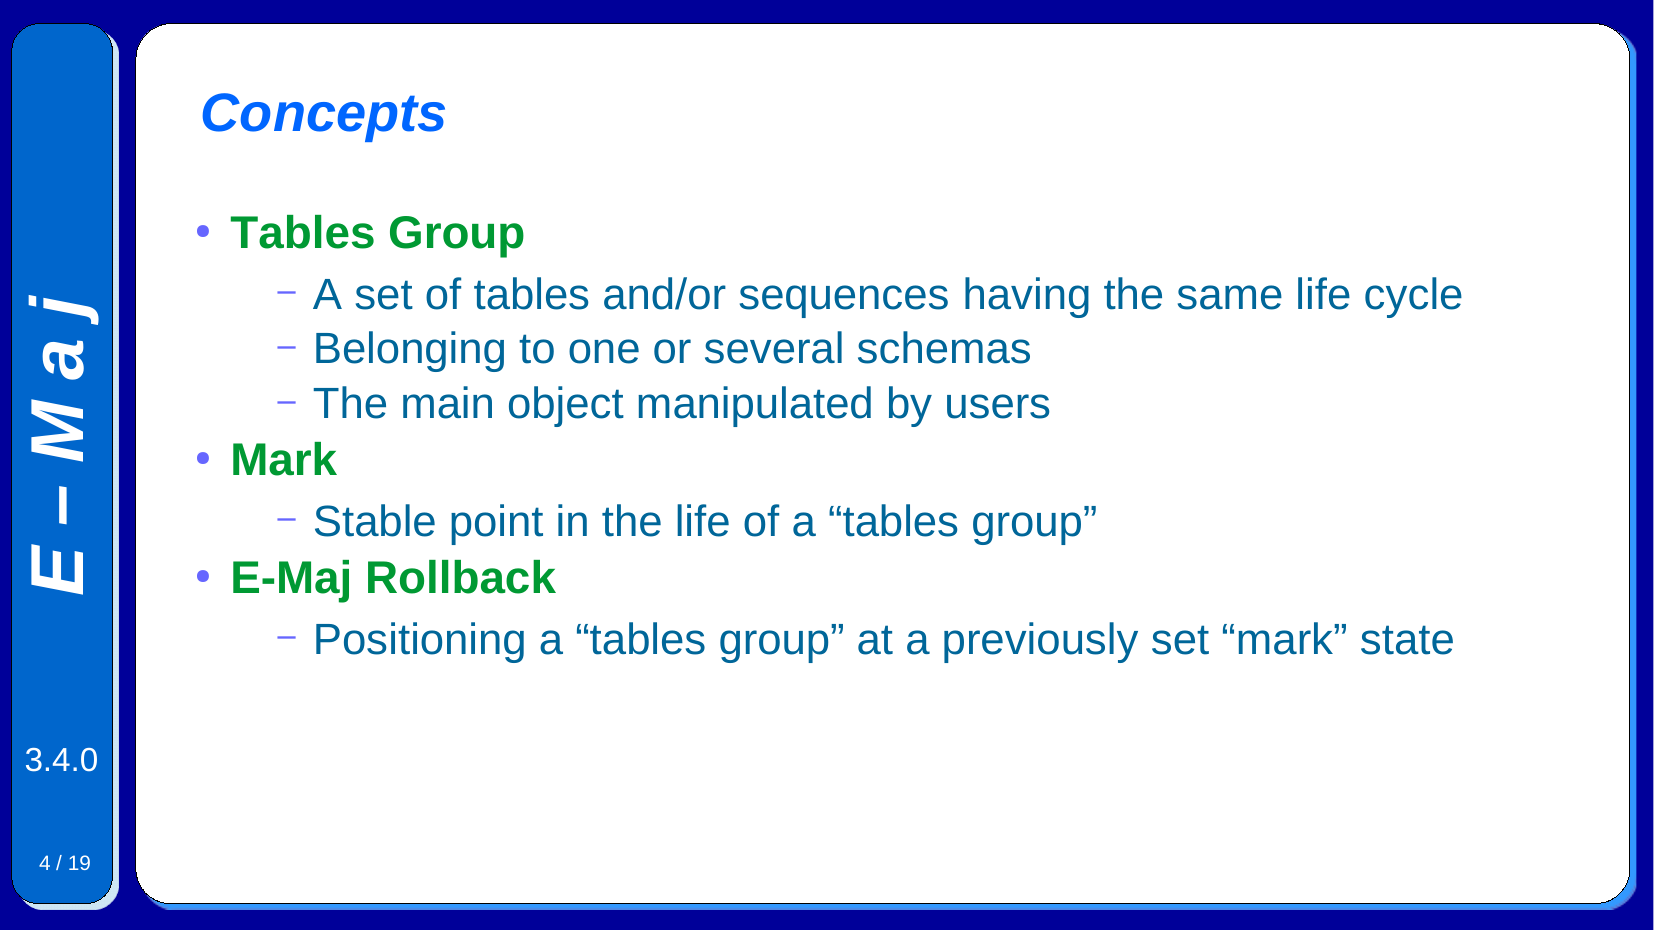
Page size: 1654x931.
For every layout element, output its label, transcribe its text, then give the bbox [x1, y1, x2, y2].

list Tables Group A set of tables and/or sequences having the same life cycle Belonging to one or several schemas The main object manipulated by users Mark Stable point in the life of a “tables group” E-Maj Rollback Positioning a “tables group” at a previously set “mark” state [177, 206, 1587, 827]
title Concepts [200, 34, 1575, 191]
